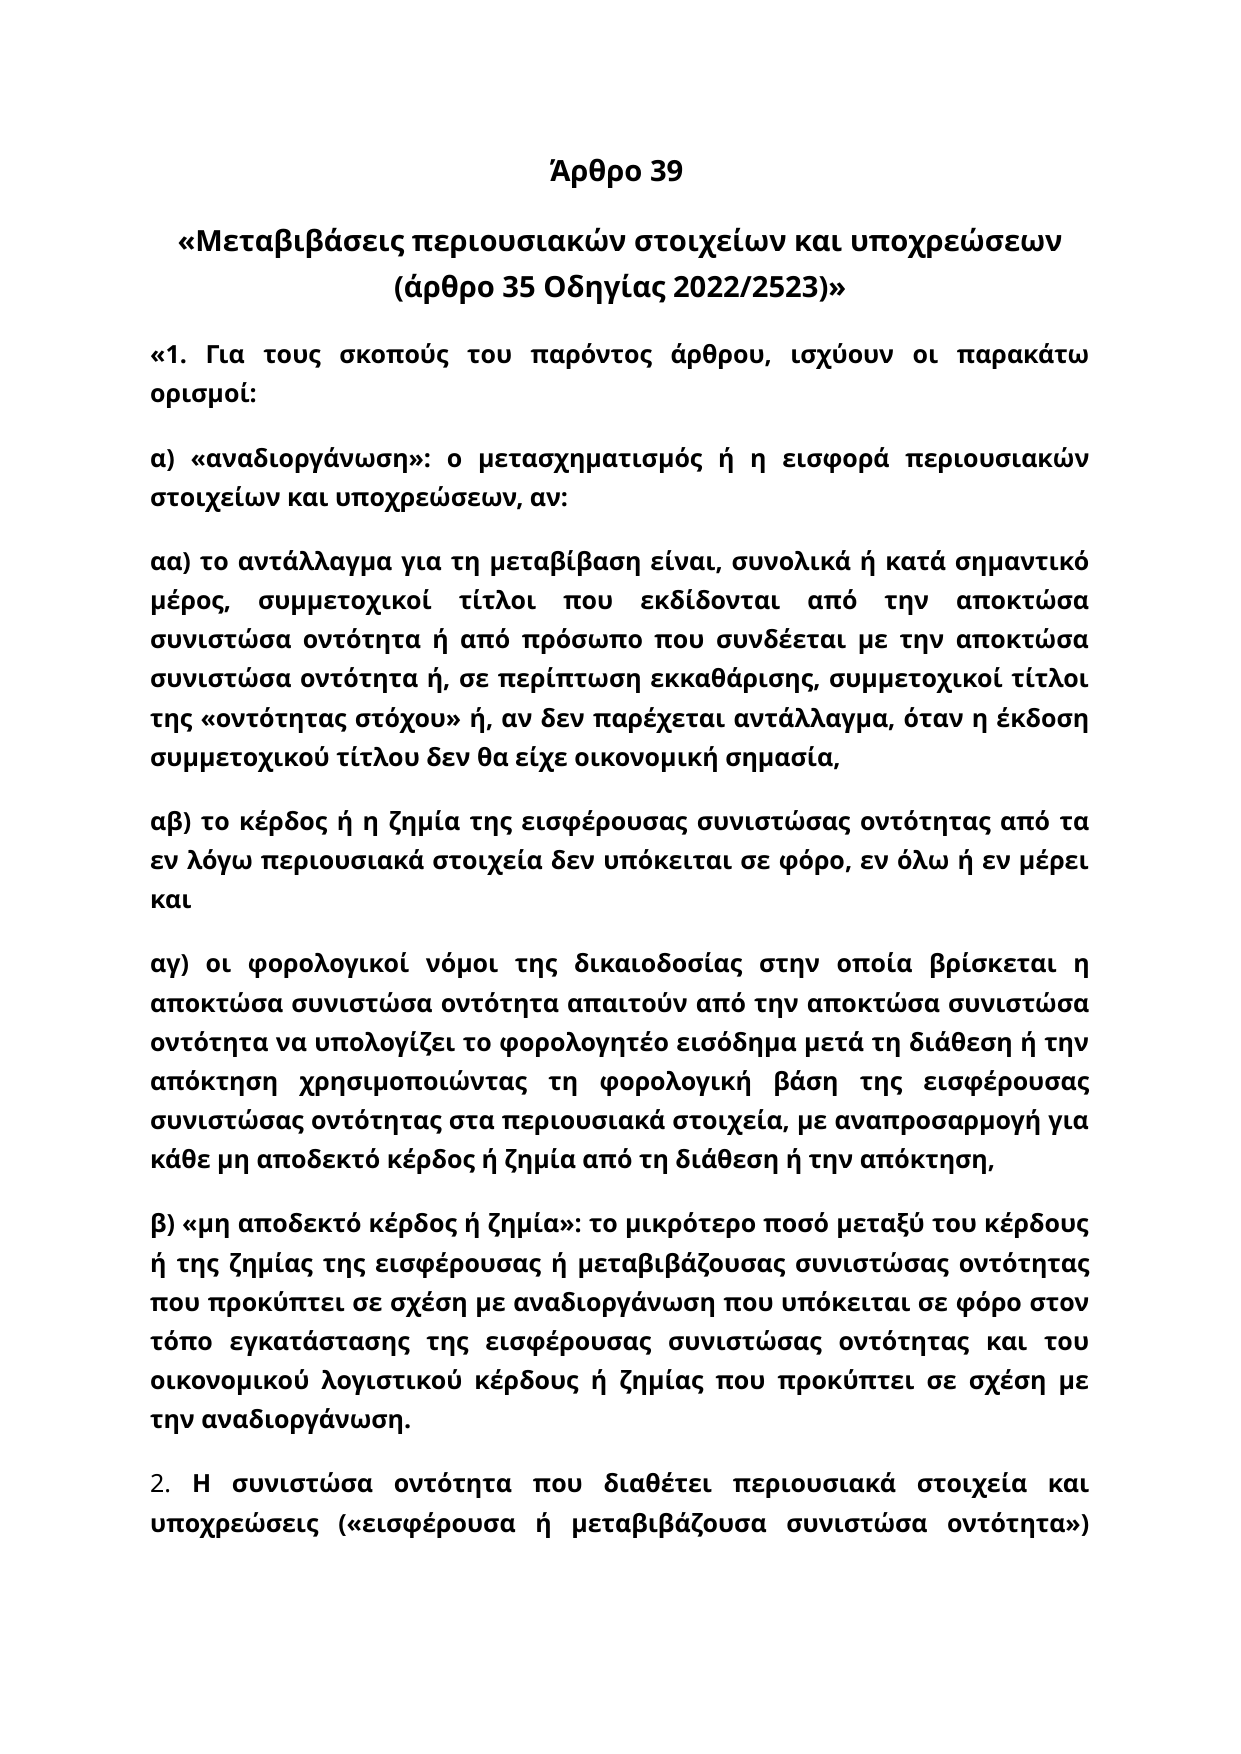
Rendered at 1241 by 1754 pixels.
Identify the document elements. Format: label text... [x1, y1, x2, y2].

text αγ) οι φορολογικοί νόμοι της δικαιοδοσίας στην οποία βρίσκεται η αποκτώσα συνιστώσα οντότητα απαιτούν από την αποκτώσα συνιστώσα οντότητα να υπολογίζει το φορολογητέο εισόδημα μετά τη διάθεση ή την απόκτηση χρησιμοποιώντας τη φορολογική βάση της εισφέρουσας συνιστώσας οντότητας στα περιουσιακά στοιχεία, με αναπροσαρμογή για κάθε μη αποδεκτό κέρδος ή ζημία από τη διάθεση ή την απόκτηση, [150, 946, 1090, 1176]
text αβ) το κέρδος ή η ζημία της εισφέρουσας συνιστώσας οντότητας από τα εν λόγω περιουσιακά στοιχεία δεν υπόκειται σε φόρο, εν όλω ή εν μέρει και [150, 803, 1090, 916]
text β) «μη αποδεκτό κέρδος ή ζημία»: το μικρότερο ποσό μεταξύ του κέρδους ή της ζημίας της εισφέρουσας ή μεταβιβάζουσας συνιστώσας οντότητας που προκύπτει σε σχέση με αναδιοργάνωση που υπόκειται σε φόρο στον τόπο εγκατάστασης της εισφέρουσας συνιστώσας οντότητας και του οικονομικού λογιστικού κέρδους ή ζημίας που προκύπτει σε σχέση με την αναδιοργάνωση. [150, 1206, 1090, 1436]
text αα) το αντάλλαγμα για τη μεταβίβαση είναι, συνολικά ή κατά σημαντικό μέρος, συμμετοχικοί τίτλοι που εκδίδονται από την αποκτώσα συνιστώσα οντότητα ή από πρόσωπο που συνδέεται με την αποκτώσα συνιστώσα οντότητα ή, σε περίπτωση εκκαθάρισης, συμμετοχικοί τίτλοι της «οντότητας στόχου» ή, αν δεν παρέχεται αντάλλαγμα, όταν η έκδοση συμμετοχικού τίτλου δεν θα είχε οικονομική σημασία, [150, 543, 1090, 773]
text α) «αναδιοργάνωση»: ο μετασχηματισμός ή η εισφορά περιουσιακών στοιχείων και υποχρεώσεων, αν: [150, 440, 1090, 513]
text 2. Η συνιστώσα οντότητα που διαθέτει περιουσιακά στοιχεία και υποχρεώσεις («εισφέρουσα ή μεταβιβάζουσα συνιστώσα οντότητα») [150, 1466, 1090, 1539]
text «1. Για τους σκοπούς του παρόντος άρθρου, ισχύουν οι παρακάτω ορισμοί: [150, 337, 1090, 410]
subtitle «Μεταβιβάσεις περιουσιακών στοιχείων και υποχρεώσεων (άρθρο 35 Οδηγίας 2022/2523)» [150, 221, 1090, 306]
subtitle Άρθρο 39 [150, 150, 1090, 190]
